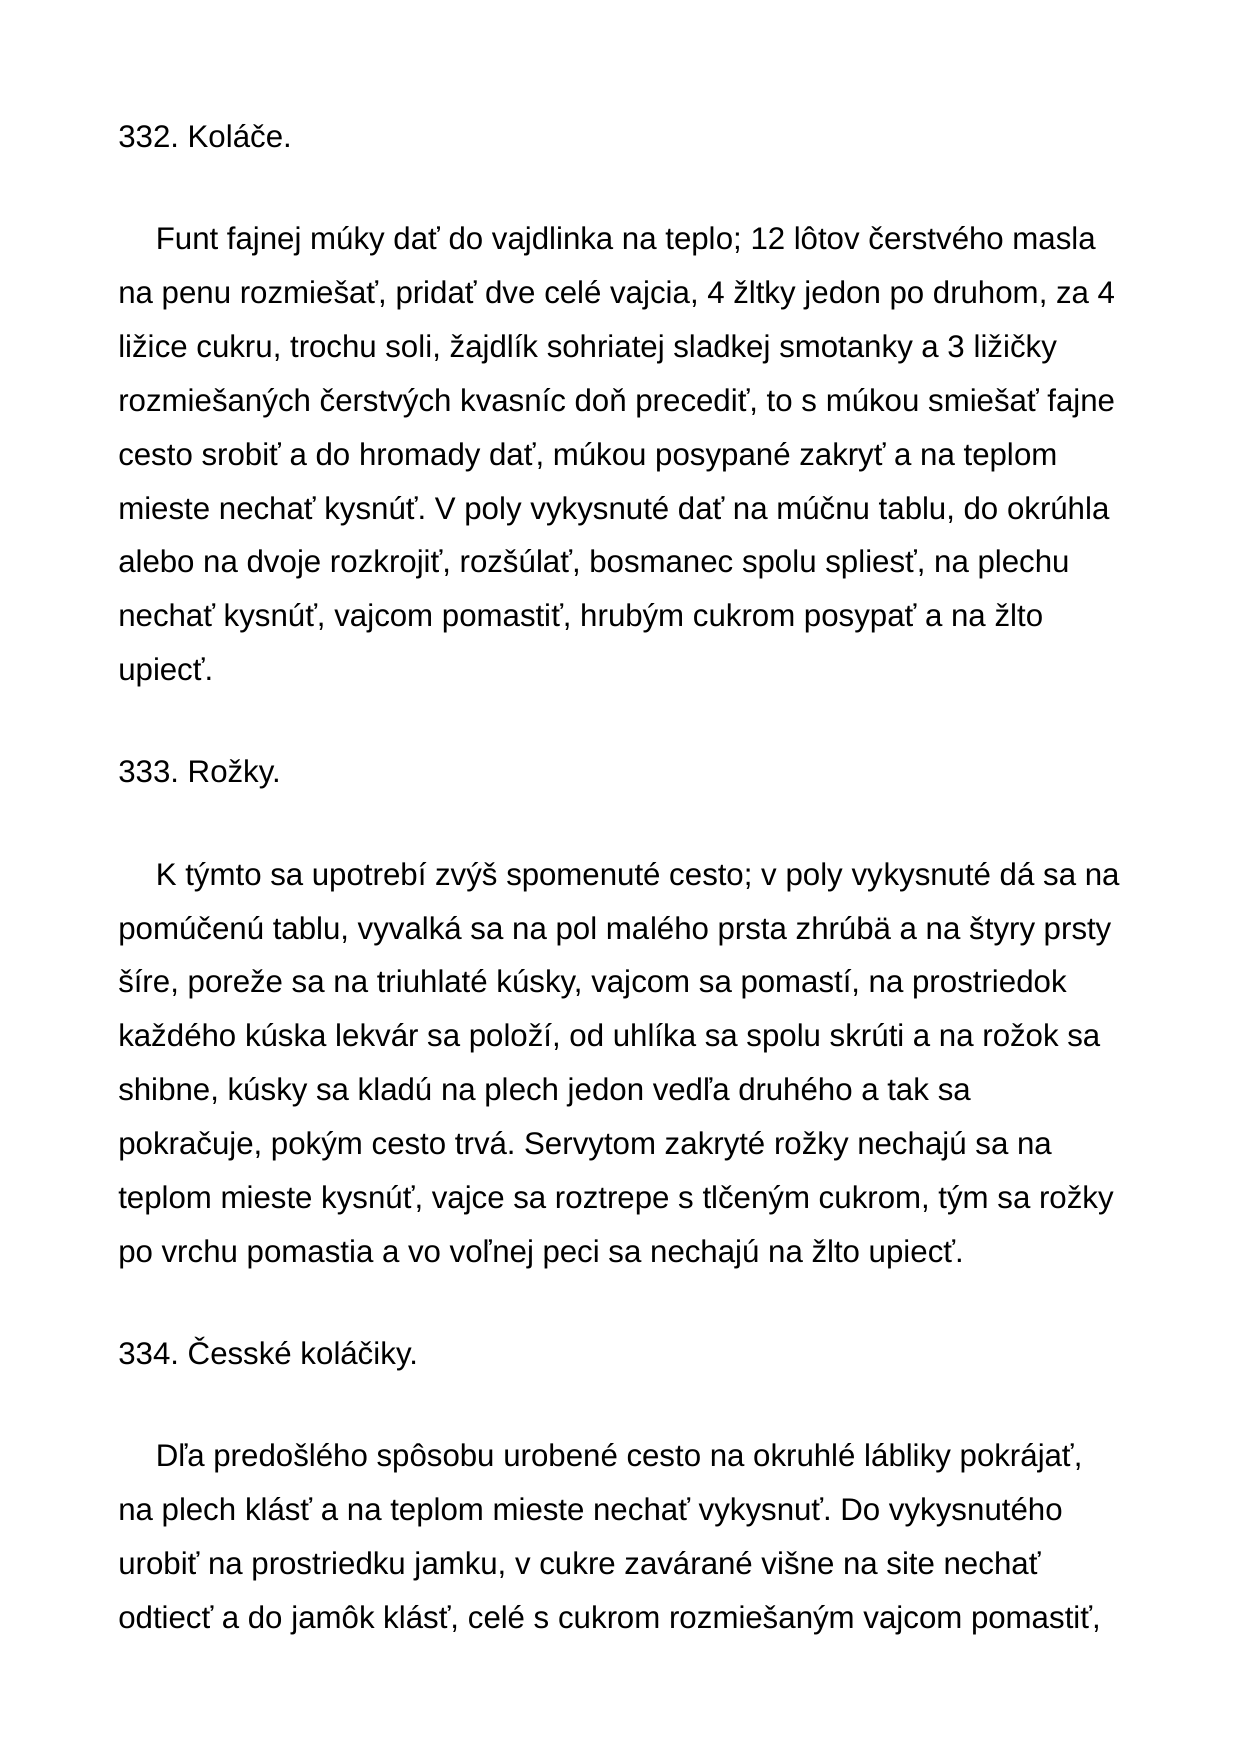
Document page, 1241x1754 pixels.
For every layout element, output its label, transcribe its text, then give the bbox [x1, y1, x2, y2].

text 332. Koláče. [118, 118, 1122, 154]
text 333. Rožky. [118, 753, 1122, 789]
text K týmto sa upotrebí zvýš spomenuté cesto; v poly vy­kysnuté dá sa na pomúčenú tablu, vyvalká sa na pol ma­lého prsta zhrúbä a na štyry prsty šíre, poreže sa na triuhlaté kúsky, vajcom sa pomastí, na prostriedok každého kúska lekvár sa položí, od uhlíka sa spolu skrúti a na rožok sa shibne, kúsky sa kladú na plech jedon vedľa druhého a tak sa pokračuje, pokým cesto trvá. Servytom zakryté rožky nechajú sa na teplom mieste kysnúť, vajce sa roztrepe s tlčeným cukrom, tým sa rožky po vrchu pomastia a vo voľ­nej peci sa nechajú na žlto upiecť. [118, 856, 1122, 1269]
text Dľa predošlého spôsobu urobené cesto na okruhlé lábliky pokrájať, na plech klásť a na teplom mieste nechať vykysnuť. Do vykysnutého urobiť na prostriedku jamku, v cukre zavárané višne na site nechať odtiecť a do jamôk klásť, celé s cukrom rozmiešaným vajcom pomastiť, [118, 1437, 1122, 1635]
text Funt fajnej múky dať do vajdlinka na teplo; 12 lôtov čerstvého masla na penu rozmiešať, pridať dve celé vajcia, 4 žltky jedon po druhom, za 4 ližice cukru, trochu soli, žajdlík sohriatej sladkej smotanky a 3 ližičky rozmiešaných čerstvých kvasníc doň precediť, to s múkou smiešať fajne cesto srobiť a do hromady dať, múkou posypané zakryť a na teplom mieste nechať kysnúť. V poly vykysnuté dať na múčnu tablu, do okrúhla alebo na dvoje rozkrojiť, rozšúlať, bosmanec spolu spliesť, na plechu nechať kysnúť, vajcom pomastiť, hrubým cukrom posypať a na žlto upiecť. [118, 220, 1122, 687]
text 334. Česské koláčiky. [118, 1335, 1122, 1371]
